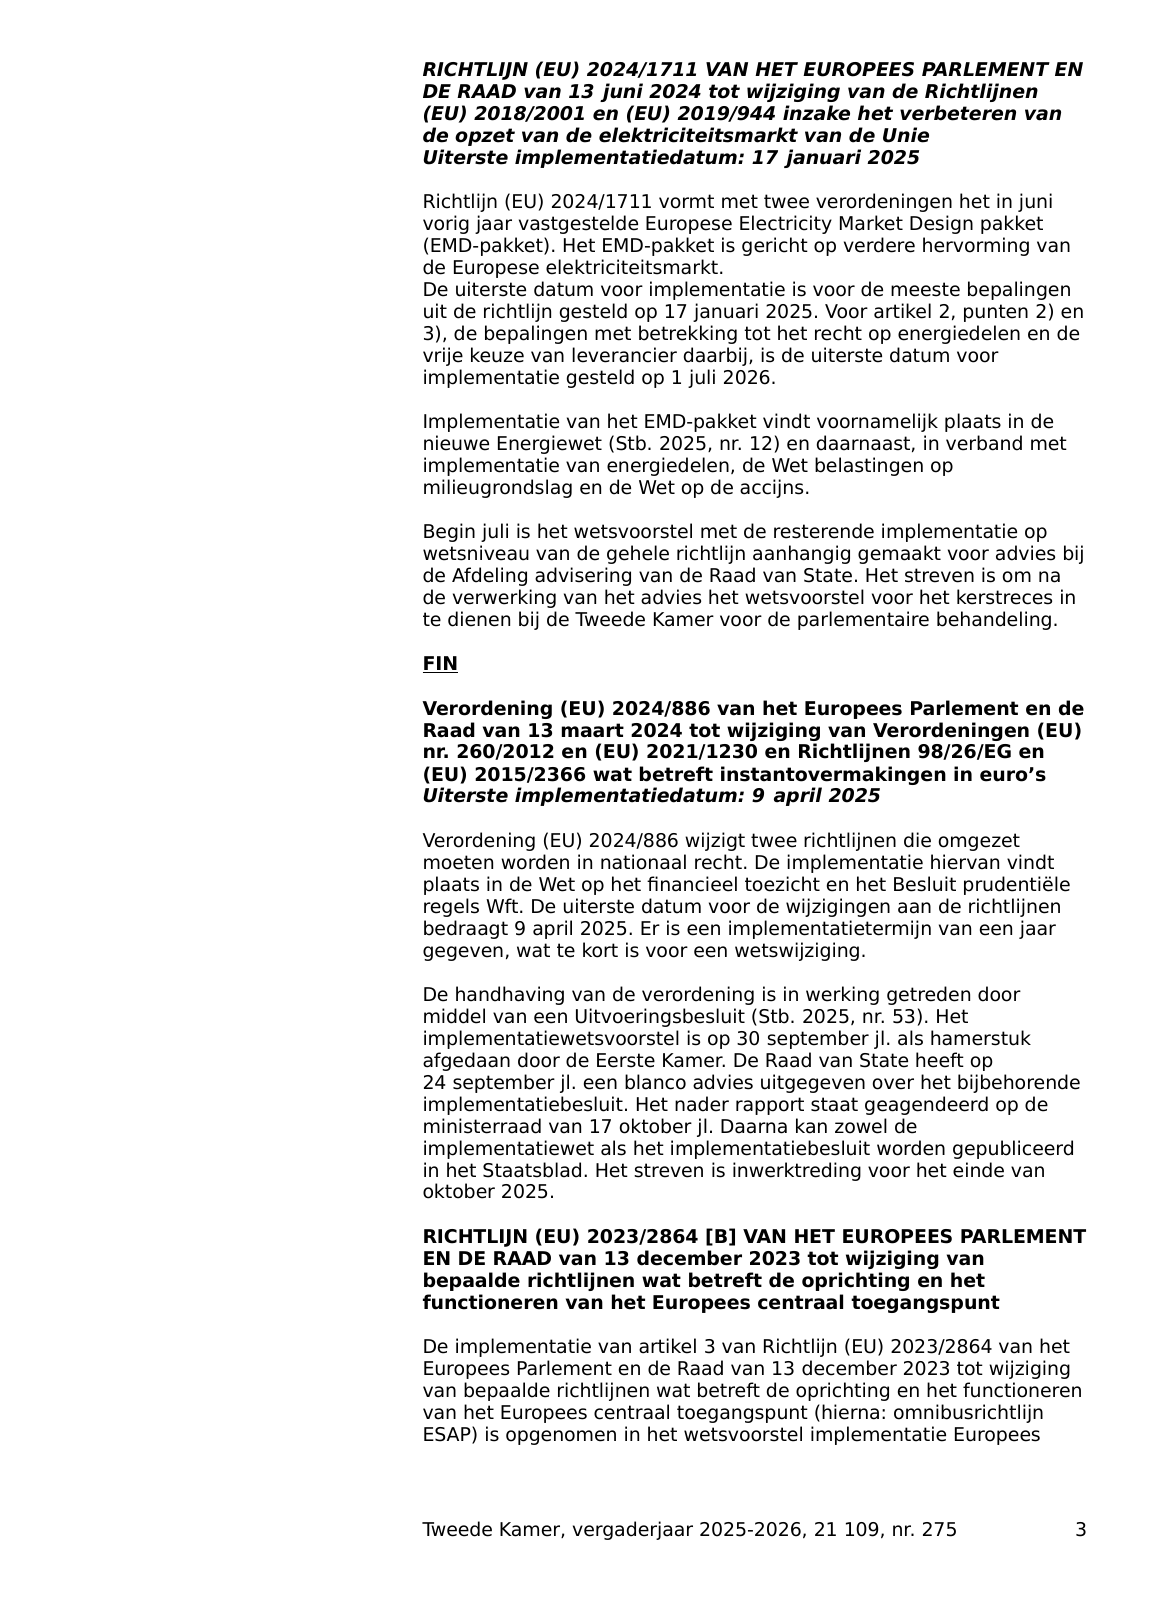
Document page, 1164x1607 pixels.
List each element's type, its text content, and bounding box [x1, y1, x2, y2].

text Richtlijn (EU) 2024/1711 vormt met twee verordeningen het in juni vorig jaar vastgestelde Europese Electricity Market Design pakket (EMD-pakket). Het EMD-pakket is gericht op verdere hervorming van de Europese elektriciteitsmarkt. [422, 191, 1087, 279]
text Verordening (EU) 2024/886 van het Europees Parlement en de Raad van 13 maart 2024 tot wijziging van Verordeningen (EU) nr. 260/2012 en (EU) 2021/1230 en Richtlijnen 98/26/EG en (EU) 2015/2366 wat betreft instantovermakingen in euro’s [422, 697, 1087, 785]
text Verordening (EU) 2024/886 wijzigt twee richtlijnen die omgezet moeten worden in nationaal recht. De implementatie hiervan vindt plaats in de Wet op het financieel toezicht en het Besluit prudentiële regels Wft. De uiterste datum voor de wijzigingen aan de richtlijnen bedraagt 9 april 2025. Er is een implementatietermijn van een jaar gegeven, wat te kort is voor een wetswijziging. [422, 829, 1087, 961]
text De uiterste datum voor implementatie is voor de meeste bepalingen uit de richtlijn gesteld op 17 januari 2025. Voor artikel 2, punten 2) en 3), de bepalingen met betrekking tot het recht op energiedelen en de vrije keuze van leverancier daarbij, is de uiterste datum voor implementatie gesteld op 1 juli 2026. [422, 279, 1087, 389]
text De implementatie van artikel 3 van Richtlijn (EU) 2023/2864 van het Europees Parlement en de Raad van 13 december 2023 tot wijziging van bepaalde richtlijnen wat betreft de oprichting en het functioneren van het Europees centraal toegangspunt (hierna: omnibusrichtlijn ESAP) is opgenomen in het wetsvoorstel implementatie Europees [422, 1336, 1087, 1446]
text Uiterste implementatiedatum: 17 januari 2025 [422, 147, 1087, 169]
text Uiterste implementatiedatum: 9 april 2025 [422, 785, 1087, 807]
text De handhaving van de verordening is in werking getreden door middel van een Uitvoeringsbesluit (Stb. 2025, nr. 53). Het implementatiewetsvoorstel is op 30 september jl. als hamerstuk afgedaan door de Eerste Kamer. De Raad van State heeft op 24 september jl. een blanco advies uitgegeven over het bijbehorende implementatiebesluit. Het nader rapport staat geagendeerd op de ministerraad van 17 oktober jl. Daarna kan zowel de implementatiewet als het implementatiebesluit worden gepubliceerd in het Staatsblad. Het streven is inwerktreding voor het einde van oktober 2025. [422, 984, 1087, 1203]
text RICHTLIJN (EU) 2023/2864 [B] VAN HET EUROPEES PARLEMENT EN DE RAAD van 13 december 2023 tot wijziging van bepaalde richtlijnen wat betreft de oprichting en het functioneren van het Europees centraal toegangspunt [422, 1226, 1087, 1313]
text RICHTLIJN (EU) 2024/1711 VAN HET EUROPEES PARLEMENT EN DE RAAD van 13 juni 2024 tot wijziging van de Richtlijnen (EU) 2018/2001 en (EU) 2019/944 inzake het verbeteren van de opzet van de elektriciteitsmarkt van de Unie [422, 59, 1087, 147]
subtitle FIN [422, 653, 1087, 675]
text Implementatie van het EMD-pakket vindt voornamelijk plaats in de nieuwe Energiewet (Stb. 2025, nr. 12) en daarnaast, in verband met implementatie van energiedelen, de Wet belastingen op milieugrondslag en de Wet op de accijns. [422, 411, 1087, 499]
text Begin juli is het wetsvoorstel met de resterende implementatie op wetsniveau van de gehele richtlijn aanhangig gemaakt voor advies bij de Afdeling advisering van de Raad van State. Het streven is om na de verwerking van het advies het wetsvoorstel voor het kerstreces in te dienen bij de Tweede Kamer voor de parlementaire behandeling. [422, 521, 1087, 631]
